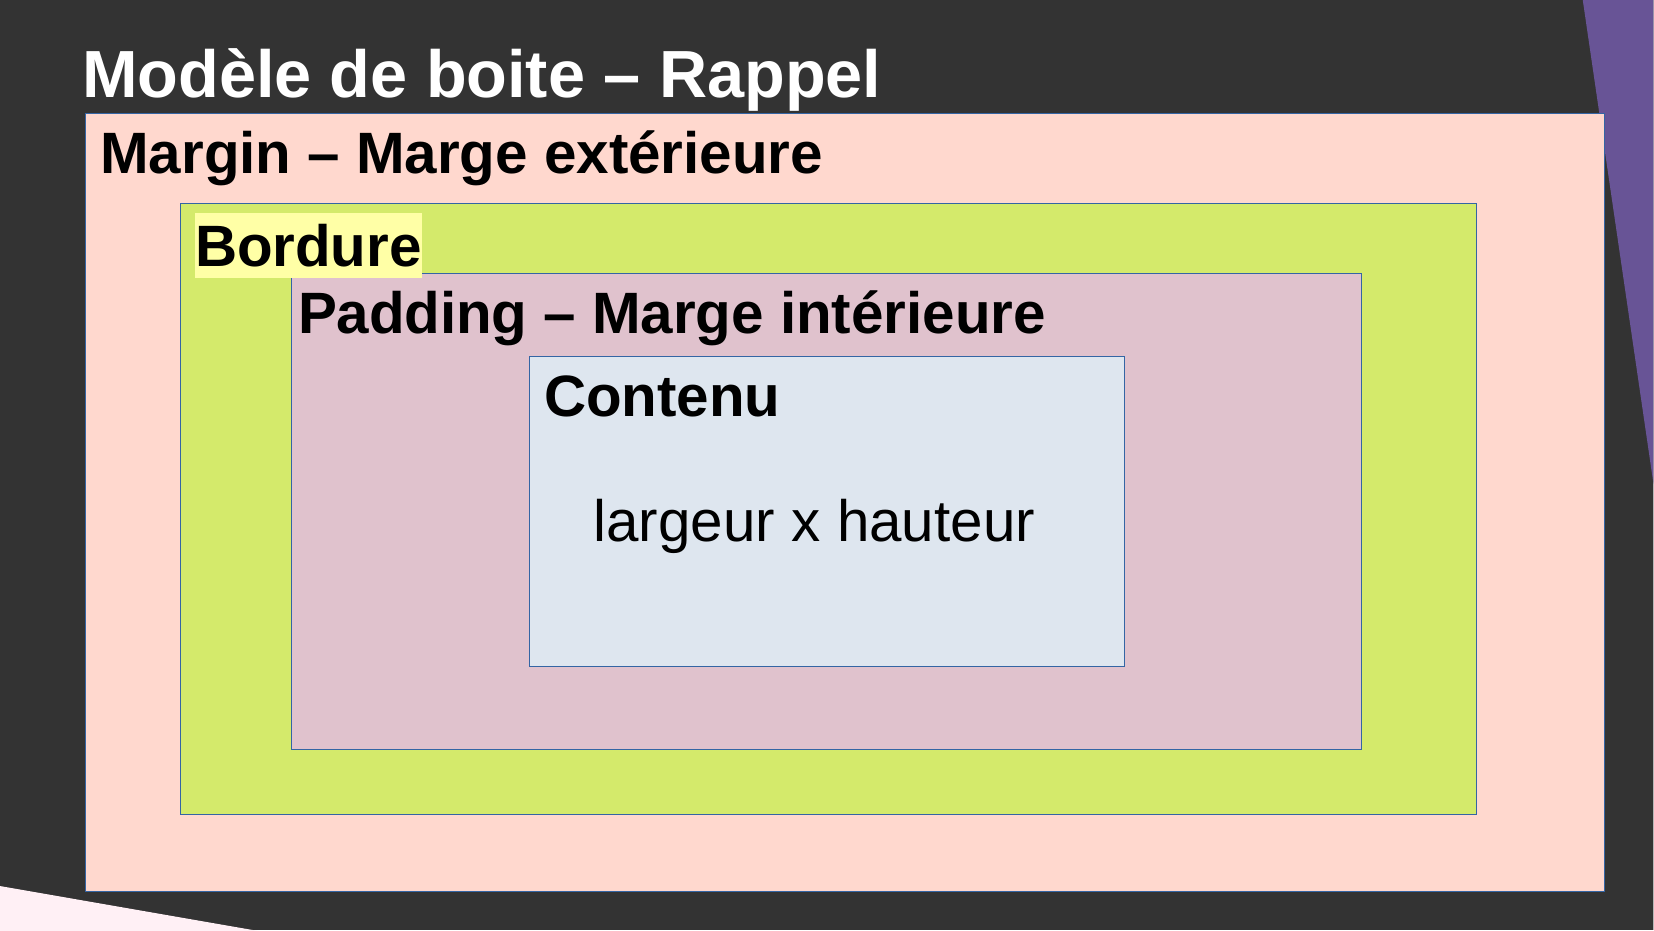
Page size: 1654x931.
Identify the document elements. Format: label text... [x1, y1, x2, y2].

text_box [85, 0, 1654, 892]
text_box Contenu [529, 356, 839, 437]
text_box Padding – Marge intérieure [283, 273, 1276, 354]
text_box Margin – Marge extérieure [85, 113, 1079, 194]
title Modèle de boite – Rappel [82, 37, 1571, 112]
text_box largeur x hauteur [578, 481, 1075, 562]
text_box Bordure [180, 205, 1173, 286]
text_box [0, 886, 259, 931]
